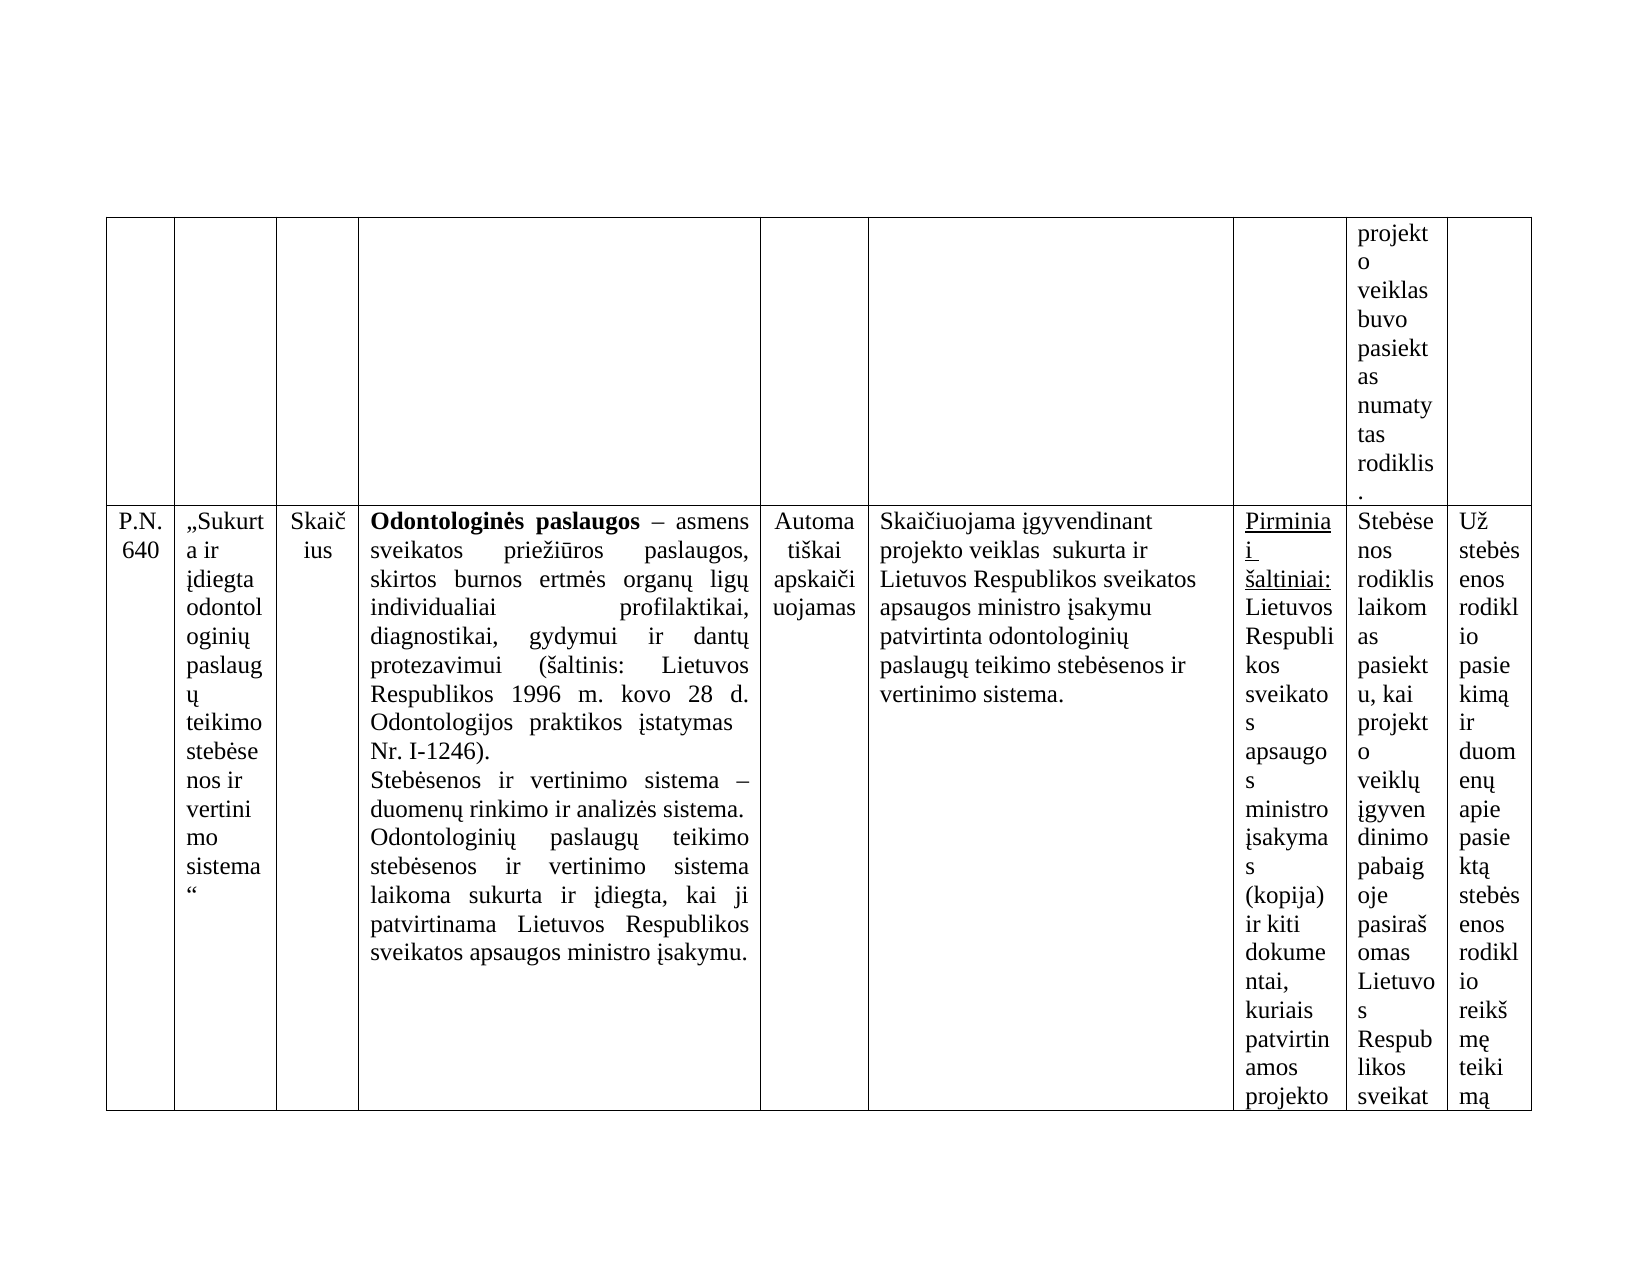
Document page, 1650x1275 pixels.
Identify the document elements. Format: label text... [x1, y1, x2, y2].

table_cell Pirminiai šaltiniai: Lietuvos Respublikos sveikatos apsaugos ministro įsakymas (kopija) ir kiti dokumentai, kuriais patvirtinamos projekto [1234, 506, 1346, 1110]
table_cell [1234, 218, 1346, 505]
table_cell [1448, 218, 1531, 505]
table_cell projekto veiklas buvo pasiektas numatytas rodiklis. [1347, 218, 1447, 505]
table_cell [107, 218, 174, 505]
table_cell [869, 218, 1233, 505]
table_cell Odontologinės paslaugos – asmens sveikatos priežiūros paslaugos, skirtos burnos ertmės organų ligų individualiai profilaktikai, diagnostikai, gydymui ir dantų protezavimui (šaltinis: Lietuvos Respublikos 1996 m. kovo 28 d. Odontologijos praktikos įstatymas Nr. I-1246). Stebėsenos ir vertinimo sistema –duomenų rinkimo ir analizės sistema. Odontologinių paslaugų teikimo stebėsenos ir vertinimo sistema laikoma sukurta ir įdiegta, kai ji patvirtinama Lietuvos Respublikos sveikatos apsaugos ministro įsakymu. [359, 506, 760, 1110]
table_cell Automatiškai apskaičiuojamas [761, 506, 868, 1110]
table_cell [277, 218, 358, 505]
table_cell [761, 218, 868, 505]
table_cell „Sukurta ir įdiegta odontologinių paslaugų teikimo stebėsenos ir vertinimo sistema“ [175, 506, 276, 1110]
table_cell P.N.640 [107, 506, 174, 1110]
table_cell Stebėsenos rodiklis laikomas pasiektu, kai projekto veiklų įgyvendinimo pabaigoje pasirašomas Lietuvos Respublikos sveikat [1347, 506, 1447, 1110]
table_cell Skaičius [277, 506, 358, 1110]
table_cell [175, 218, 276, 505]
table_cell Už stebėsenos rodiklio pasiekimą ir duomenų apie pasiektą stebėsenos rodiklio reikšmę teikimą [1448, 506, 1531, 1110]
table_cell Skaičiuojama įgyvendinant projekto veiklas sukurta ir Lietuvos Respublikos sveikatos apsaugos ministro įsakymu patvirtinta odontologinių paslaugų teikimo stebėsenos ir vertinimo sistema. [869, 506, 1233, 1110]
table_cell [359, 218, 760, 505]
